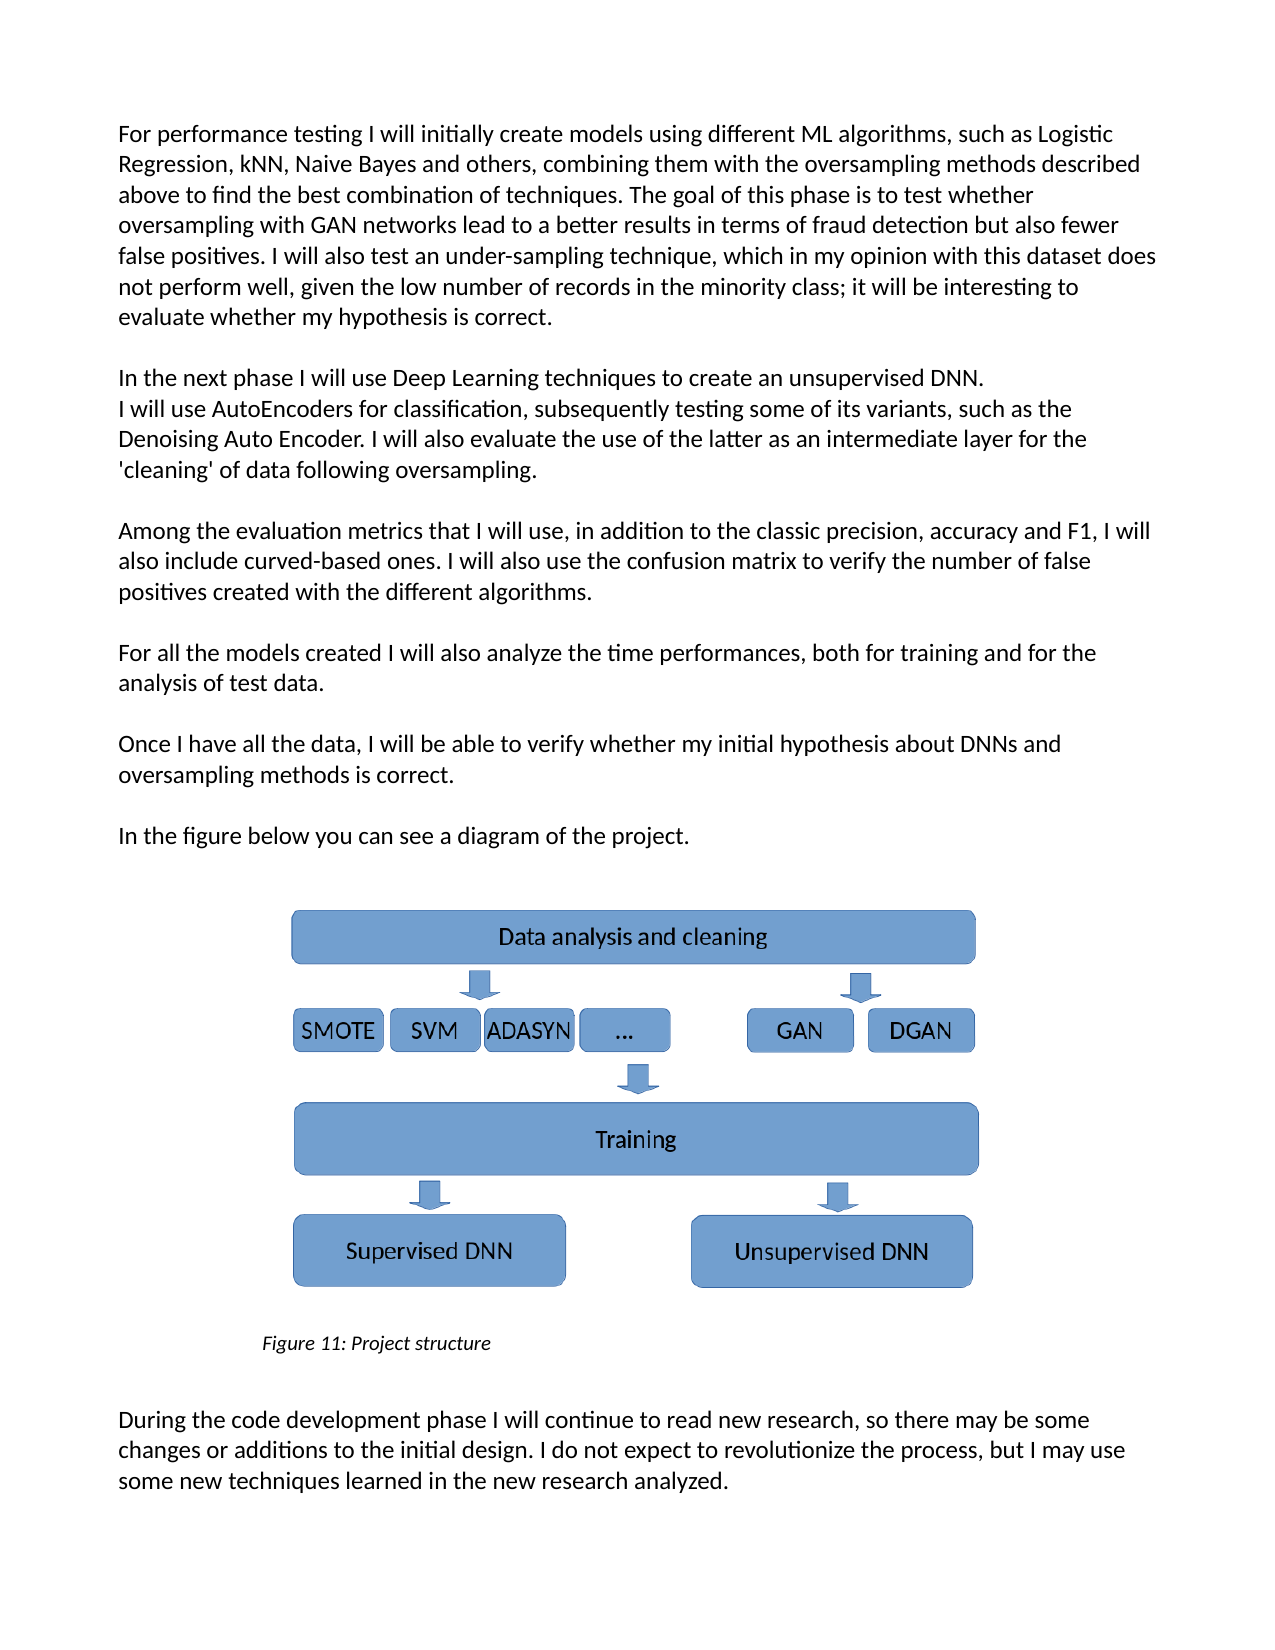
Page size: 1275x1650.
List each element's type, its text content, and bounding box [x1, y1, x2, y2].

text Once I have all the data, I will be able to verify whether my initial hypothesis about DNNs and oversampling methods is correct. [118, 728, 1157, 789]
text Among the evaluation metrics that I will use, in addition to the classic precision, accuracy and F1, I will also include curved-based ones. I will also use the confusion matrix to verify the number of false positives created with the different algorithms. [118, 515, 1157, 606]
text I will use AutoEncoders for classification, subsequently testing some of its variants, such as the Denoising Auto Encoder. I will also evaluate the use of the latter as an intermediate layer for the 'cleaning' of data following oversampling. [118, 393, 1157, 484]
text For performance testing I will initially create models using different ML algorithms, such as Logistic Regression, kNN, Naive Bayes and others, combining them with the oversampling methods described above to find the best combination of techniques. The goal of this phase is to test whether oversampling with GAN networks lead to a better results in terms of fraud detection but also fewer false positives. I will also test an under-sampling technique, which in my opinion with this dataset does not perform well, given the low number of records in the minority class; it will be interesting to evaluate whether my hypothesis is correct. [118, 118, 1157, 332]
picture [262, 873, 1013, 1318]
text Figure 11: Project structure [262, 1318, 1013, 1356]
text In the figure below you can see a diagram of the project. [118, 820, 1157, 851]
text In the next phase I will use Deep Learning techniques to create an unsupervised DNN. [118, 362, 1157, 393]
text For all the models created I will also analyze the time performances, both for training and for the analysis of test data. [118, 637, 1157, 698]
text During the code development phase I will continue to read new research, so there may be some changes or additions to the initial design. I do not expect to revolutionize the process, but I may use some new techniques learned in the new research analyzed. [118, 1404, 1157, 1495]
